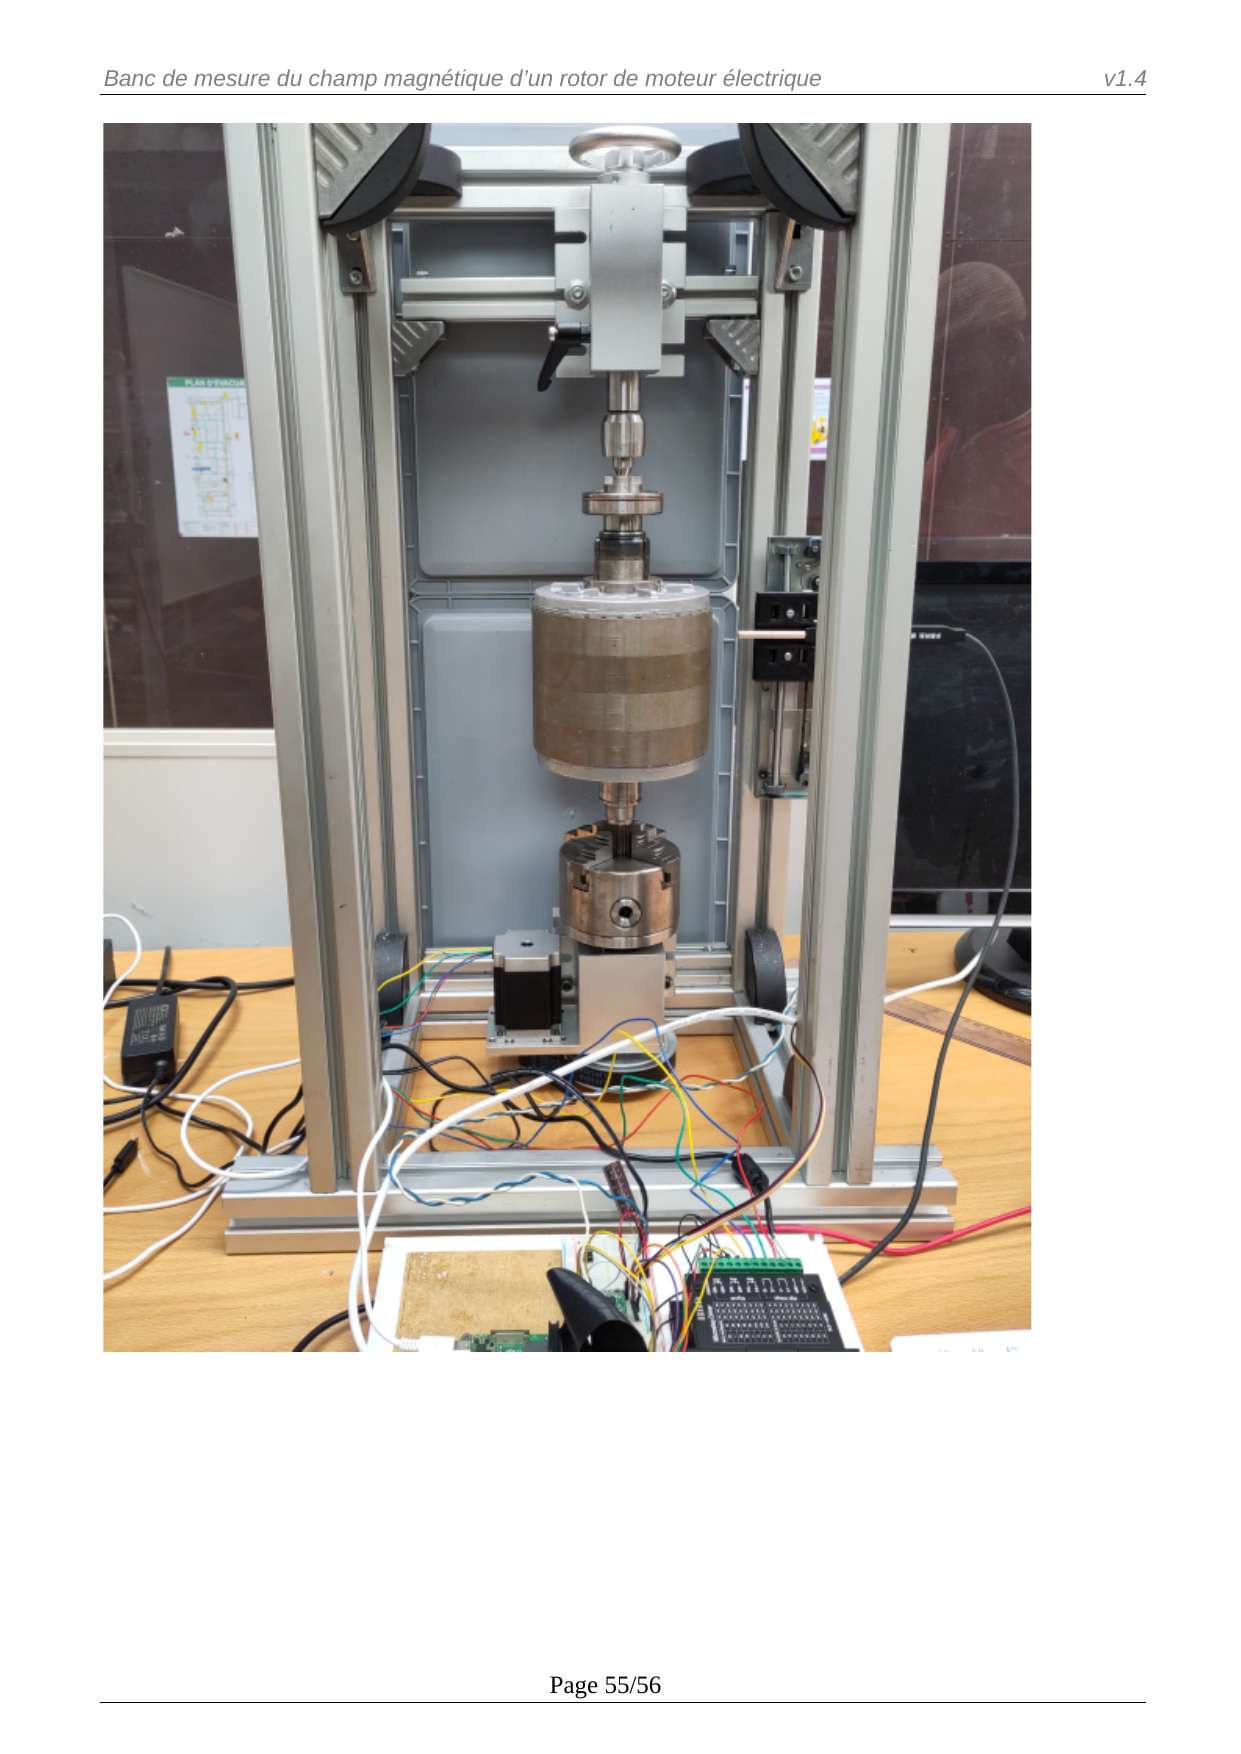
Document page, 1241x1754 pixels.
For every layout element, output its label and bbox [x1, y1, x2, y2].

picture [103, 123, 1032, 1352]
